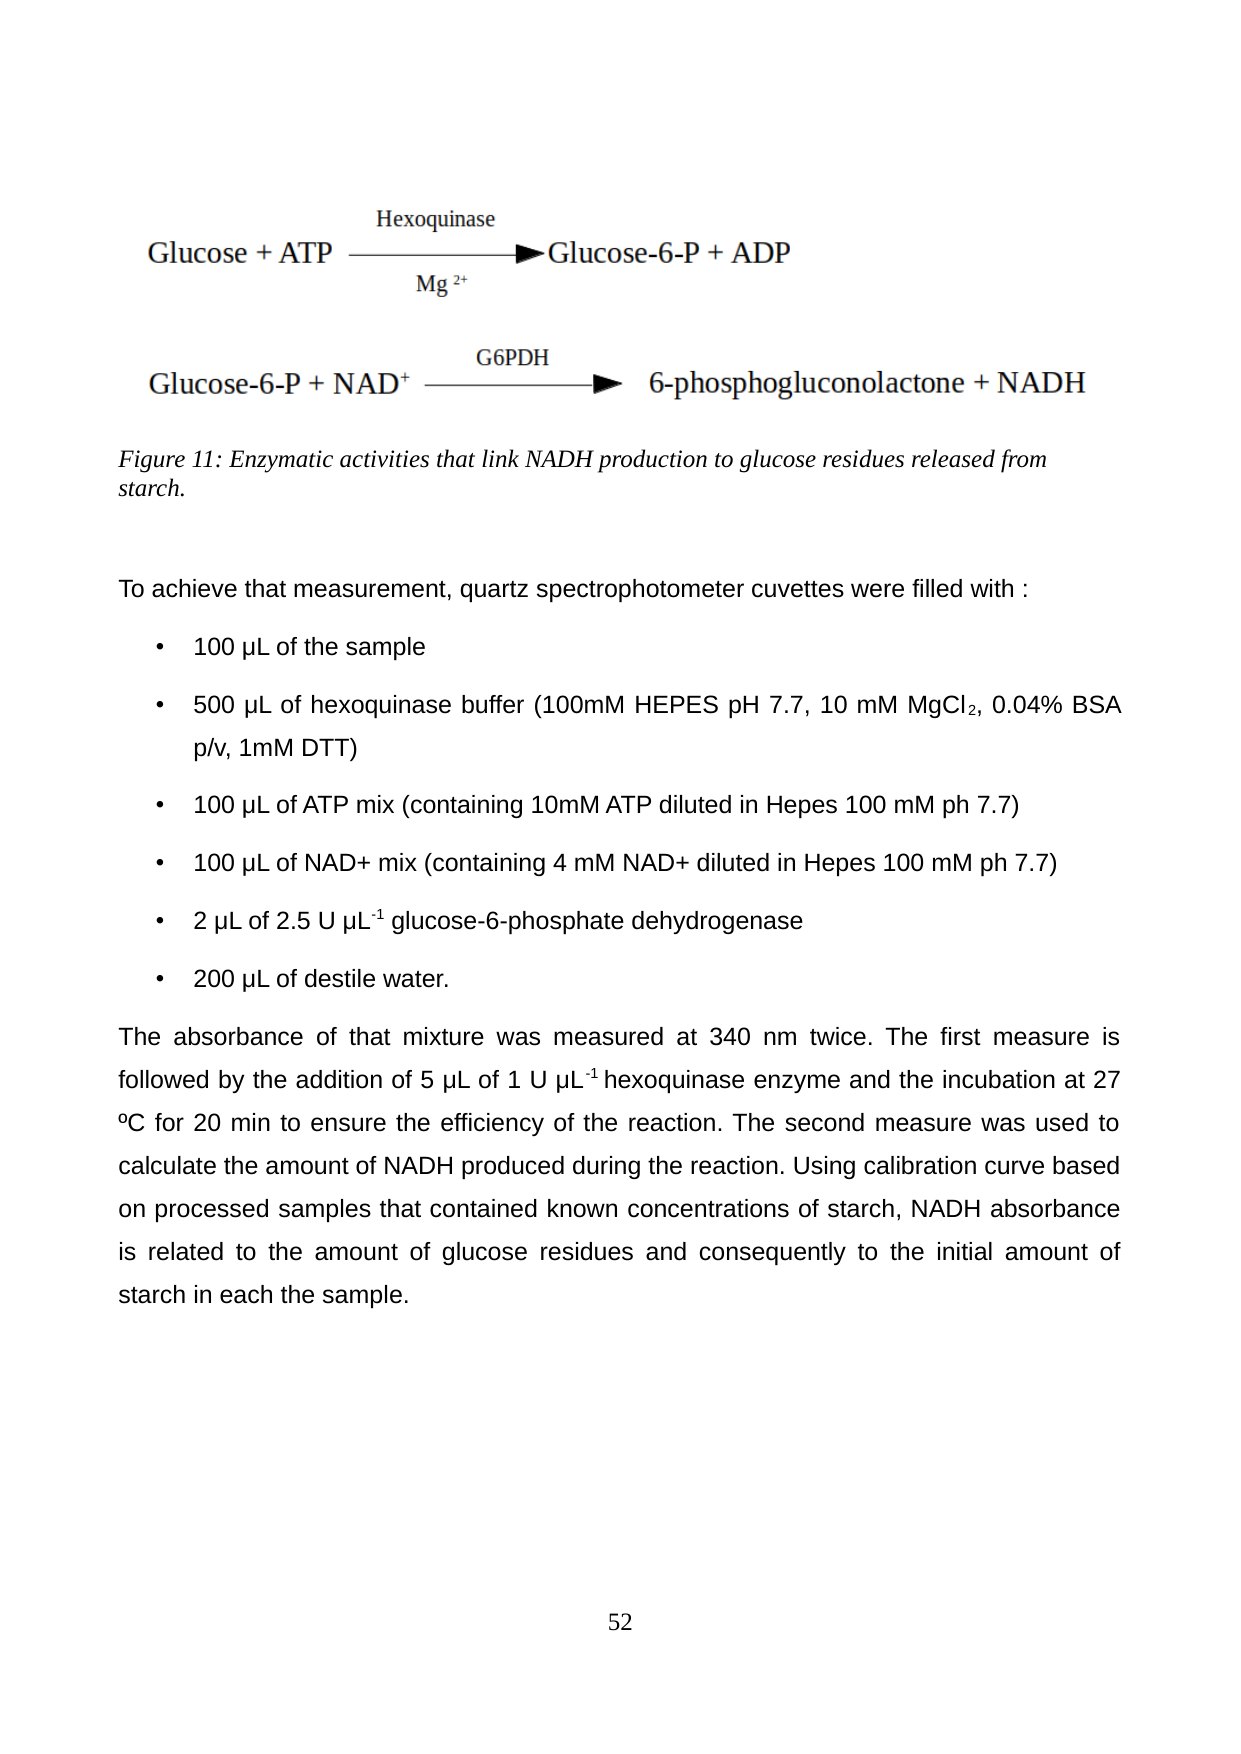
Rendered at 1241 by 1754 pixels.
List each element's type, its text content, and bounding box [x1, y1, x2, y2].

list 100 μL of NAD+ mix (containing 4 mM NAD+ diluted in Hepes 100 mM ph 7.7) [156, 848, 1122, 877]
list 200 μL of destile water. [156, 964, 1122, 993]
picture [118, 190, 1123, 445]
text Figure 11: Enzymatic activities that link NADH production to glucose residues released from starch. [118, 445, 1122, 502]
list 100 μL of ATP mix (containing 10mM ATP diluted in Hepes 100 mM ph 7.7) [156, 791, 1122, 819]
list 500 μL of hexoquinase buffer (100mM HEPES pH 7.7, 10 mM MgCl2, 0.04% BSA p/v, 1mM DTT) [156, 689, 1122, 762]
text The absorbance of that mixture was measured at 340 nm twice. The first measure is followed by the addition of 5 μL of 1 U μL-1 hexoquinase enzyme and the incubation at 27 ºC for 20 min to ensure the efficiency of the reaction. The second measure was used to calculate the amount of NADH produced during the reaction. Using calibration curve based on processed samples that contained known concentrations of starch, NADH absorbance is related to the amount of glucose residues and consequently to the initial amount of starch in each the sample. [118, 1022, 1122, 1309]
text To achieve that measurement, quartz spectrophotometer cuvettes were filled with : [118, 574, 1122, 603]
list 2 μL of 2.5 U μL-1 glucose-6-phosphate dehydrogenase [156, 906, 1122, 935]
list 100 μL of the sample [156, 632, 1122, 661]
